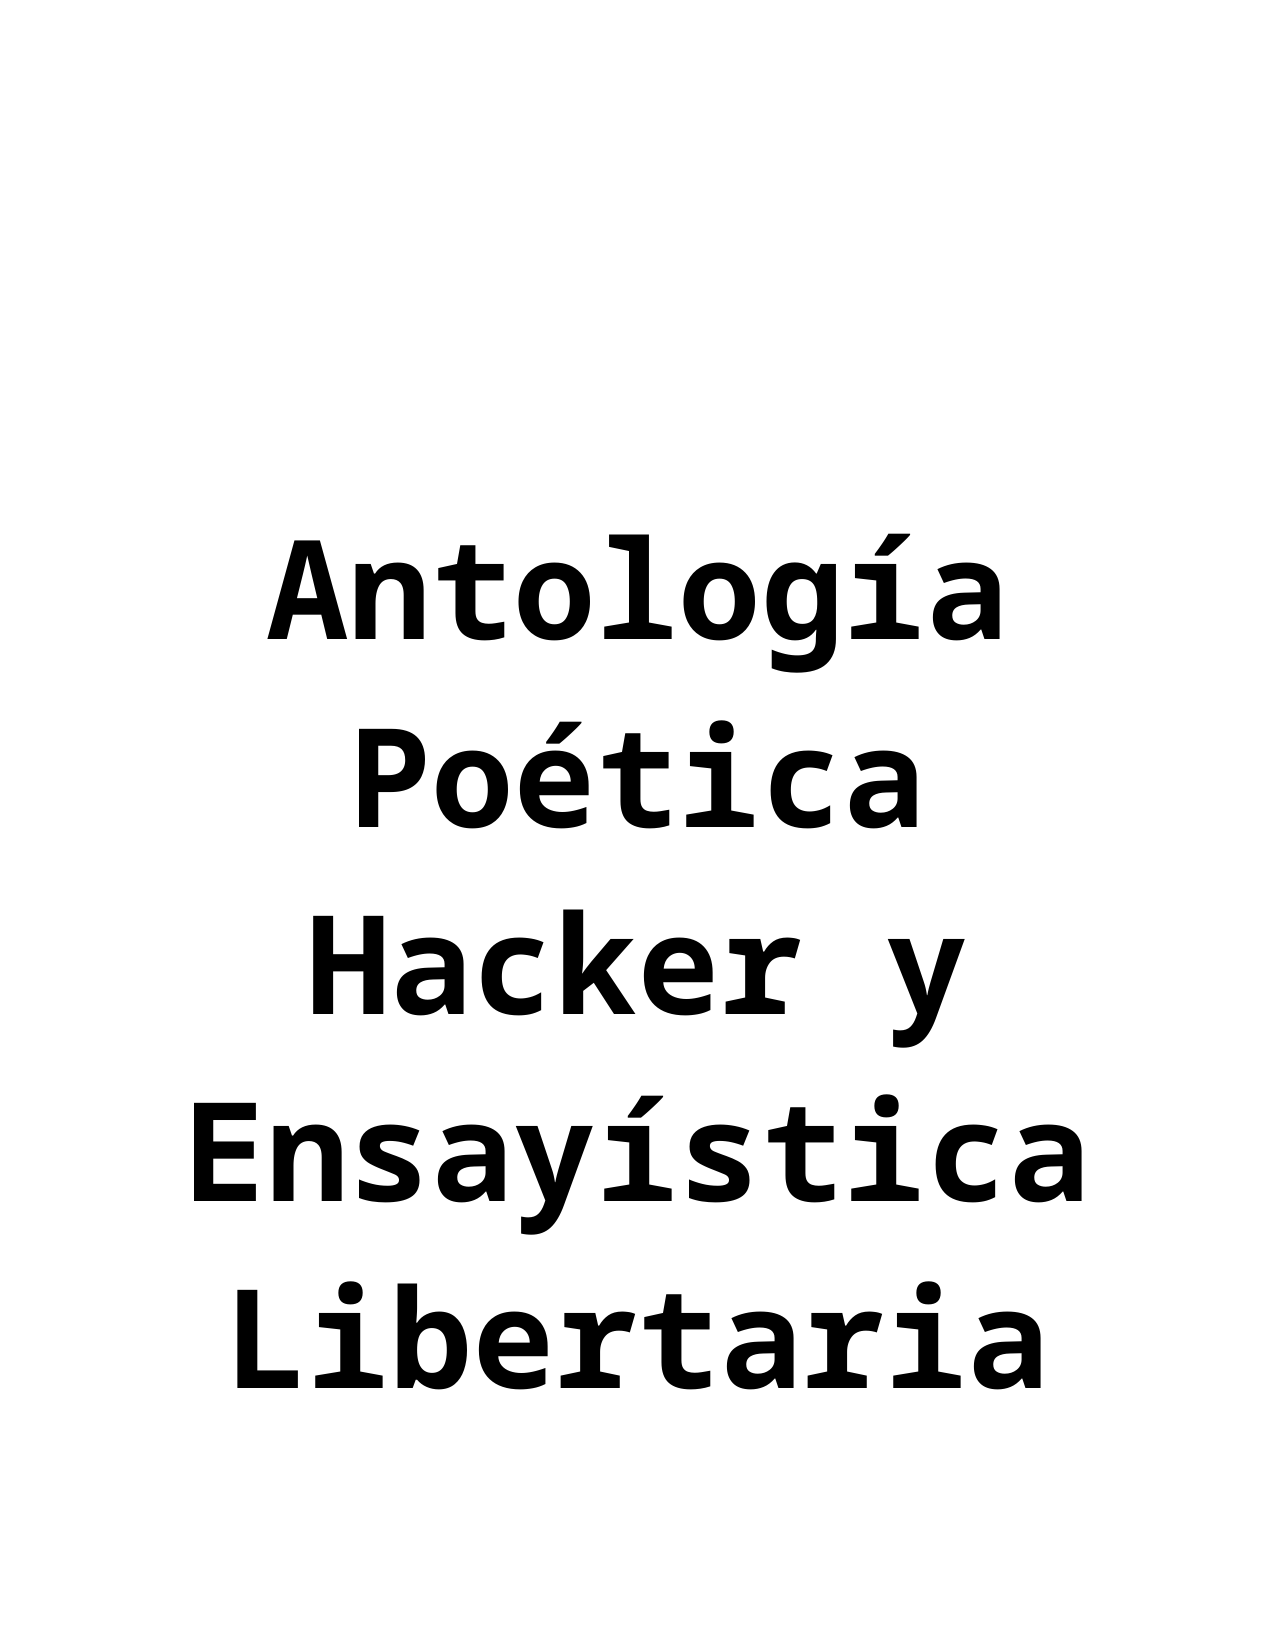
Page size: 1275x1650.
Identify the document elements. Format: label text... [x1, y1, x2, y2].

text Antología Poética Hacker y Ensayística Libertaria [118, 493, 1157, 1429]
